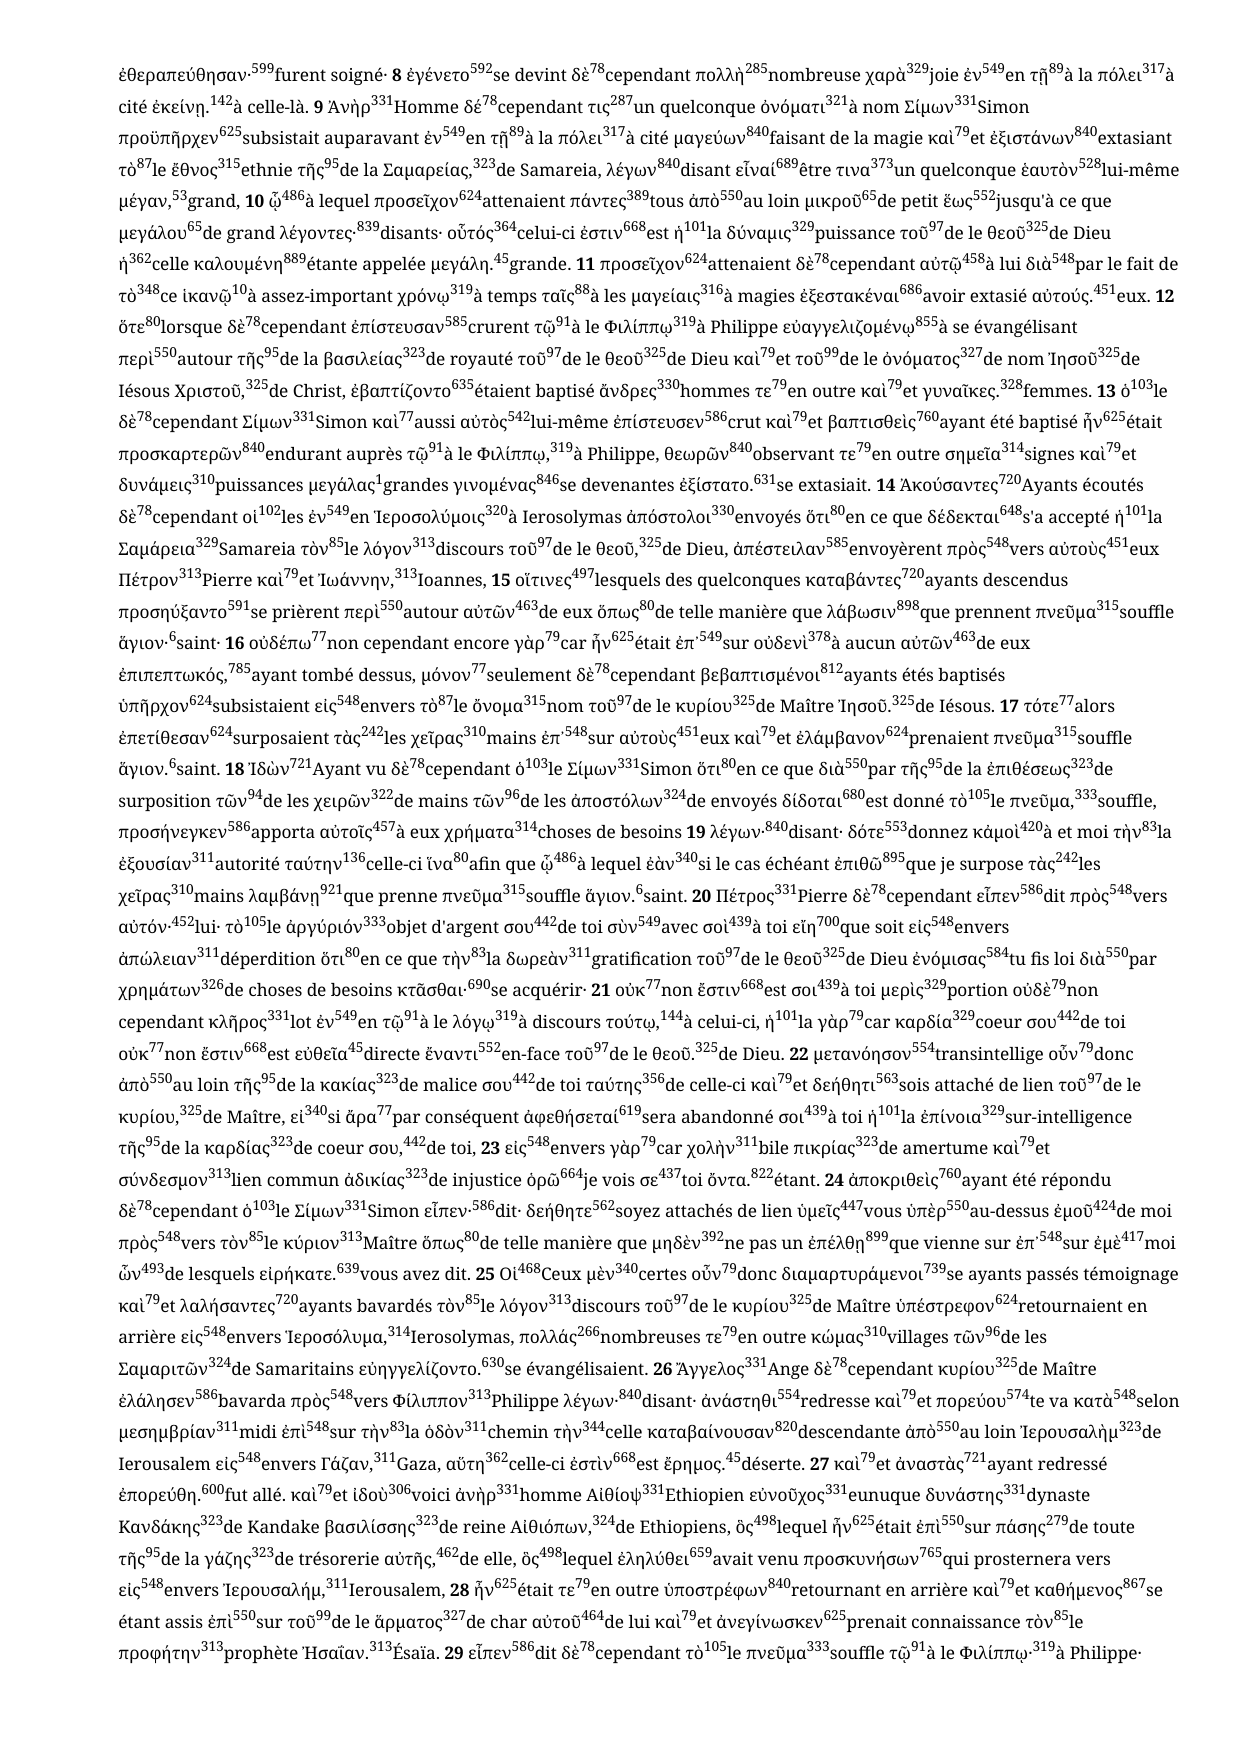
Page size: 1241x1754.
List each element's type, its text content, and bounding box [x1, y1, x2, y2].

text 1 Σαῦλος331Saul δὲ78cependant ἦν625était συνευδοκῶν840estimant en bien avec τῇ89à la ἀναιρέσει317à saisie de bas en haut αὐτοῦ.464de lui. Ἐγένετο592Se devint δὲ78cependant ἐν549en ἐκείνῃ142à celle-là τῇ89à la ἡμέρᾳ317à journée διωγμὸς331poursuite μέγας22grand ἐπὶ548sur τὴν83la ἐκκλησίαν311église τὴν478celle ἐν549en Ἱεροσολύμοις,320à Ierosolymas, πάντες389tous δὲ78cependant διεσπάρησαν599furent disséminé κατὰ548selon τὰς82les χώρας310régions τῆς95de la Ἰουδαίας323de Ioudaia καὶ79et Σαμαρείας323de Samareia πλὴν552toutefois τῶν96de les ἀποστόλων.324de envoyés. 2 συνεκόμισαν585portèrent soin ensemble δὲ78cependant τὸν85le Στέφανον313Stephanos ἄνδρες330hommes εὐλαβεῖς21précautionneux καὶ79et ἐποίησαν585firent κοπετὸν313bruit de lamentation μέγαν4grand ἐπ᾽549sur αὐτῷ.458à lui. 3 Σαῦλος331Saul δὲ78cependant ἐλυμαίνετο631se infestait τὴν83la ἐκκλησίαν311église κατὰ548selon τοὺς84les οἴκους312maisons εἰσπορευόμενος,867se allant à l'intérieur, σύρων840traînant τε79en outre ἄνδρας312hommes καὶ79et γυναῖκας310femmes παρεδίδου625transmettait εἰς548envers φυλακήν.311gardiennage. 4 Οἱ363Ceux μὲν79certes οὖν79donc διασπαρέντες759ayants étés disséminés διῆλθον585passèrent à travers εὐαγγελιζόμενοι866se évangélisants τὸν85le λόγον.313discours. 5 Φίλιππος331Philippe δὲ78cependant κατελθὼν721ayant venu de haut en bas εἰς548envers [τὴν]83[la] πόλιν311cité τῆς95de la Σαμαρείας323de Samareia ἐκήρυσσεν625annonçait αὐτοῖς457à eux τὸν85le Χριστόν.313Christ. 6 προσεῖχον624attenaient δὲ78cependant οἱ102les ὄχλοι330foules τοῖς353à ces λεγομένοις881à étants dits ὑπὸ550sous τοῦ97de le Φιλίππου325de Philippe ὁμοθυμαδὸν77en même fureur ἐν549en τῷ354à ce ἀκούειν689écouter αὐτοὺς451eux καὶ79et βλέπειν689regarder τὰ86les σημεῖα314signes ἃ481lesquels ἐποίει.625faisait. 7 πολλοὶ389nombreux γὰρ79car τῶν357de ceux ἐχόντων833de ayants πνεύματα314souffles ἀκάθαρτα5impurs βοῶντα823beuglants φωνῇ317à voix μεγάλῃ8à grande ἐξήρχοντο,630se sortaient, πολλοὶ389nombreux δὲ78cependant παραλελυμένοι812ayants étés paralysés καὶ79et χωλοὶ70boiteux ἐθεραπεύθησαν·599furent soigné· 8 ἐγένετο592se devint δὲ78cependant πολλὴ285nombreuse χαρὰ329joie ἐν549en τῇ89à la πόλει317à cité ἐκείνῃ.142à celle-là. 9 Ἀνὴρ331Homme δέ78cependant τις287un quelconque ὀνόματι321à nom Σίμων331Simon προϋπῆρχεν625subsistait auparavant ἐν549en τῇ89à la πόλει317à cité μαγεύων840faisant de la magie καὶ79et ἐξιστάνων840extasiant τὸ87le ἔθνος315ethnie τῆς95de la Σαμαρείας,323de Samareia, λέγων840disant εἶναί689être τινα373un quelconque ἑαυτὸν528lui-même μέγαν,53grand, 10 ᾧ486à lequel προσεῖχον624attenaient πάντες389tous ἀπὸ550au loin μικροῦ65de petit ἕως552jusqu'à ce que μεγάλου65de grand λέγοντες·839disants· οὗτός364celui-ci ἐστιν668est ἡ101la δύναμις329puissance τοῦ97de le θεοῦ325de Dieu ἡ362celle καλουμένη889étante appelée μεγάλη.45grande. 11 προσεῖχον624attenaient δὲ78cependant αὐτῷ458à lui διὰ548par le fait de τὸ348ce ἱκανῷ10à assez-important χρόνῳ319à temps ταῖς88à les μαγείαις316à magies ἐξεστακέναι686avoir extasié αὐτούς.451eux. 12 ὅτε80lorsque δὲ78cependant ἐπίστευσαν585crurent τῷ91à le Φιλίππῳ319à Philippe εὐαγγελιζομένῳ855à se évangélisant περὶ550autour τῆς95de la βασιλείας323de royauté τοῦ97de le θεοῦ325de Dieu καὶ79et τοῦ99de le ὀνόματος327de nom Ἰησοῦ325de Iésous Χριστοῦ,325de Christ, ἐβαπτίζοντο635étaient baptisé ἄνδρες330hommes τε79en outre καὶ79et γυναῖκες.328femmes. 13 ὁ103le δὲ78cependant Σίμων331Simon καὶ77aussi αὐτὸς542lui-même ἐπίστευσεν586crut καὶ79et βαπτισθεὶς760ayant été baptisé ἦν625était προσκαρτερῶν840endurant auprès τῷ91à le Φιλίππῳ,319à Philippe, θεωρῶν840observant τε79en outre σημεῖα314signes καὶ79et δυνάμεις310puissances μεγάλας1grandes γινομένας846se devenantes ἐξίστατο.631se extasiait. 14 Ἀκούσαντες720Ayants écoutés δὲ78cependant οἱ102les ἐν549en Ἱεροσολύμοις320à Ierosolymas ἀπόστολοι330envoyés ὅτι80en ce que δέδεκται648s'a accepté ἡ101la Σαμάρεια329Samareia τὸν85le λόγον313discours τοῦ97de le θεοῦ,325de Dieu, ἀπέστειλαν585envoyèrent πρὸς548vers αὐτοὺς451eux Πέτρον313Pierre καὶ79et Ἰωάννην,313Ioannes, 15 οἵτινες497lesquels des quelconques καταβάντες720ayants descendus προσηύξαντο591se prièrent περὶ550autour αὐτῶν463de eux ὅπως80de telle manière que λάβωσιν898que prennent πνεῦμα315souffle ἅγιον·6saint· 16 οὐδέπω77non cependant encore γὰρ79car ἦν625était ἐπ᾽549sur οὐδενὶ378à aucun αὐτῶν463de eux ἐπιπεπτωκός,785ayant tombé dessus, μόνον77seulement δὲ78cependant βεβαπτισμένοι812ayants étés baptisés ὑπῆρχον624subsistaient εἰς548envers τὸ87le ὄνομα315nom τοῦ97de le κυρίου325de Maître Ἰησοῦ.325de Iésous. 17 τότε77alors ἐπετίθεσαν624surposaient τὰς242les χεῖρας310mains ἐπ᾽548sur αὐτοὺς451eux καὶ79et ἐλάμβανον624prenaient πνεῦμα315souffle ἅγιον.6saint. 18 Ἰδὼν721Ayant vu δὲ78cependant ὁ103le Σίμων331Simon ὅτι80en ce que διὰ550par τῆς95de la ἐπιθέσεως323de surposition τῶν94de les χειρῶν322de mains τῶν96de les ἀποστόλων324de envoyés δίδοται680est donné τὸ105le πνεῦμα,333souffle, προσήνεγκεν586apporta αὐτοῖς457à eux χρήματα314choses de besoins 19 λέγων·840disant· δότε553donnez κἀμοὶ420à et moi τὴν83la ἐξουσίαν311autorité ταύτην136celle-ci ἵνα80afin que ᾧ486à lequel ἐὰν340si le cas échéant ἐπιθῶ895que je surpose τὰς242les χεῖρας310mains λαμβάνῃ921que prenne πνεῦμα315souffle ἅγιον.6saint. 20 Πέτρος331Pierre δὲ78cependant εἶπεν586dit πρὸς548vers αὐτόν·452lui· τὸ105le ἀργύριόν333objet d'argent σου442de toi σὺν549avec σοὶ439à toi εἴη700que soit εἰς548envers ἀπώλειαν311déperdition ὅτι80en ce que τὴν83la δωρεὰν311gratification τοῦ97de le θεοῦ325de Dieu ἐνόμισας584tu fis loi διὰ550par χρημάτων326de choses de besoins κτᾶσθαι·690se acquérir· 21 οὐκ77non ἔστιν668est σοι439à toi μερὶς329portion οὐδὲ79non cependant κλῆρος331lot ἐν549en τῷ91à le λόγῳ319à discours τούτῳ,144à celui-ci, ἡ101la γὰρ79car καρδία329coeur σου442de toi οὐκ77non ἔστιν668est εὐθεῖα45directe ἔναντι552en-face τοῦ97de le θεοῦ.325de Dieu. 22 μετανόησον554transintellige οὖν79donc ἀπὸ550au loin τῆς95de la κακίας323de malice σου442de toi ταύτης356de celle-ci καὶ79et δεήθητι563sois attaché de lien τοῦ97de le κυρίου,325de Maître, εἰ340si ἄρα77par conséquent ἀφεθήσεταί619sera abandonné σοι439à toi ἡ101la ἐπίνοια329sur-intelligence τῆς95de la καρδίας323de coeur σου,442de toi, 23 εἰς548envers γὰρ79car χολὴν311bile πικρίας323de amertume καὶ79et σύνδεσμον313lien commun ἀδικίας323de injustice ὁρῶ664je vois σε437toi ὄντα.822étant. 24 ἀποκριθεὶς760ayant été répondu δὲ78cependant ὁ103le Σίμων331Simon εἶπεν·586dit· δεήθητε562soyez attachés de lien ὑμεῖς447vous ὑπὲρ550au-dessus ἐμοῦ424de moi πρὸς548vers τὸν85le κύριον313Maître ὅπως80de telle manière que μηδὲν392ne pas un ἐπέλθῃ899que vienne sur ἐπ᾽548sur ἐμὲ417moi ὧν493de lesquels εἰρήκατε.639vous avez dit. 25 Οἱ468Ceux μὲν340certes οὖν79donc διαμαρτυράμενοι739se ayants passés témoignage καὶ79et λαλήσαντες720ayants bavardés τὸν85le λόγον313discours τοῦ97de le κυρίου325de Maître ὑπέστρεφον624retournaient en arrière εἰς548envers Ἱεροσόλυμα,314Ierosolymas, πολλάς266nombreuses τε79en outre κώμας310villages τῶν96de les Σαμαριτῶν324de Samaritains εὐηγγελίζοντο.630se évangélisaient. 26 Ἄγγελος331Ange δὲ78cependant κυρίου325de Maître ἐλάλησεν586bavarda πρὸς548vers Φίλιππον313Philippe λέγων·840disant· ἀνάστηθι554redresse καὶ79et πορεύου574te va κατὰ548selon μεσημβρίαν311midi ἐπὶ548sur τὴν83la ὁδὸν311chemin τὴν344celle καταβαίνουσαν820descendante ἀπὸ550au loin Ἰερουσαλὴμ323de Ierousalem εἰς548envers Γάζαν,311Gaza, αὕτη362celle-ci ἐστὶν668est ἔρημος.45déserte. 27 καὶ79et ἀναστὰς721ayant redressé ἐπορεύθη.600fut allé. καὶ79et ἰδοὺ306voici ἀνὴρ331homme Αἰθίοψ331Ethiopien εὐνοῦχος331eunuque δυνάστης331dynaste Κανδάκης323de Kandake βασιλίσσης323de reine Αἰθιόπων,324de Ethiopiens, ὃς498lequel ἦν625était ἐπὶ550sur πάσης279de toute τῆς95de la γάζης323de trésorerie αὐτῆς,462de elle, ὃς498lequel ἐληλύθει659avait venu προσκυνήσων765qui prosternera vers εἰς548envers Ἰερουσαλήμ,311Ierousalem, 28 ἦν625était τε79en outre ὑποστρέφων840retournant en arrière καὶ79et καθήμενος867se étant assis ἐπὶ550sur τοῦ99de le ἅρματος327de char αὐτοῦ464de lui καὶ79et ἀνεγίνωσκεν625prenait connaissance τὸν85le προφήτην313prophète Ἠσαΐαν.313Ésaïa. 29 εἶπεν586dit δὲ78cependant τὸ105le πνεῦμα333souffle τῷ91à le Φιλίππῳ·319à Philippe· πρόσελθε554viens vers καὶ79et κολλήθητι563sois collé τῷ93à le ἅρματι321à char τούτῳ.146à ce-ci. 30 προσδραμὼν721ayant couru vers δὲ78cependant ὁ103le Φίλιππος331Philippe ἤκουσεν586écouta αὐτοῦ464de lui ἀναγινώσκοντος834de prenant connaissance Ἠσαΐαν313Ésaïa τὸν85le προφήτην313prophète καὶ79et εἶπεν·586dit· ἆρά80alors est-ce que γε77du moins γινώσκεις666tu connais ἃ481lesquels ἀναγινώσκεις;666tu prends connaissance; 31 ὁ469celui δὲ78cependant εἶπεν·586dit· πῶς77comment? γὰρ79car ἂν340le cas échéant δυναίμην701que je me puisse ἐὰν80si le cas échéant μή77ne pas τις390un quelconque ὁδηγήσει606guidera en chemin με;417moi; παρεκάλεσέν586appela à côté τε79en outre τὸν85le Φίλιππον313Philippe ἀναβάντα707ayant monté καθίσαι681asseoir σὺν549avec αὐτῷ.458à lui. 32 ἡ101la δὲ78cependant περιοχὴ329partie τῆς95de la γραφῆς323de graphe ἣν478laquelle ἀνεγίνωσκεν625prenait connaissance ἦν625était αὕτη·362celle-ci· ὡς80comme πρόβατον333brebis ἐπὶ548sur σφαγὴν311égorgement ἤχθη600fut conduit καὶ79et ὡς80comme ἀμνὸς331agneau ἐναντίον552en-présence τοῦ358de celui κείραντος716de ayant tondu αὐτὸν452lui ἄφωνος,47sans voix, οὕτως77ainsi οὐκ77non ἀνοίγει668ouvre τὸ87le στόμα315bouche αὐτοῦ.464de lui. 33 Ἐν549En τῇ89à la ταπεινώσει317à bassesse [αὐτοῦ]464[de lui] ἡ101la κρίσις329jugement αὐτοῦ464de lui ἤρθη·600fut levé· τὴν83la γενεὰν311génération αὐτοῦ464de lui τίς410quel διηγήσεται;612se racontera complètement; ὅτι80en ce que αἴρεται680est levé ἀπὸ550au loin τῆς95de la γῆς323de terre ἡ101la ζωὴ329vie αὐτοῦ.464de lui. 34 ἀποκριθεὶς760ayant été répondu δὲ78cependant ὁ103le εὐνοῦχος331eunuque τῷ91à le Φιλίππῳ319à Philippe εἶπεν·586dit· δέομαί670je m'attache de lien σου,442de toi, περὶ550autour τίνος405de quel ὁ103le προφήτης331prophète λέγει668dit τοῦτο;348ce-ci; περὶ550autour ἑαυτοῦ537de lui-même ἢ79ou περὶ550autour ἑτέρου384de autre-différent τινός;281de un quelconque; 35 ἀνοίξας721ayant ouvert δὲ78cependant ὁ103le Φίλιππος331Philippe τὸ87le στόμα315bouche αὐτοῦ464de lui καὶ79et ἀρξάμενος740se ayant originé ἀπὸ550au loin τῆς95de la γραφῆς323de graphe ταύτης148de celle-ci εὐηγγελίσατο592se évangélisa αὐτῷ458à lui τὸν85le Ἰησοῦν.313Iésous. 36 ὡς80comme δὲ78cependant ἐπορεύοντο630se allaient κατὰ548selon τὴν83la ὁδόν,311chemin, ἦλθον585vinrent ἐπί548sur τι271un quelconque ὕδωρ,315eau, καί79et φησιν668déclare ὁ103le εὐνοῦχος·331eunuque· ἰδοὺ306voici ὕδωρ,333eau, τί412quel κωλύει668empêche με417moi βαπτισθῆναι;683être baptisé; 37 38 καὶ79et ἐκέλευσεν586ordonna στῆναι681dresser τὸ87le ἅρμα315char καὶ79et κατέβησαν585descendirent ἀμφότεροι389tous deux εἰς548envers τὸ87le ὕδωρ,315eau, ὅ103le τε79en outre Φίλιππος331Philippe καὶ79et ὁ103le εὐνοῦχος,331eunuque, καὶ79et ἐβάπτισεν586baptisa αὐτόν.452lui. 39 ὅτε80lorsque δὲ78cependant ἀνέβησαν585montèrent ἐκ550hors τοῦ99de le ὕδατος,327de eau, πνεῦμα333souffle κυρίου325de Maître ἥρπασεν586ravit τὸν85le Φίλιππον313Philippe καὶ79et οὐκ77non εἶδεν586vit αὐτὸν452lui οὐκέτι77non plus ὁ103le εὐνοῦχος,331eunuque, ἐπορεύετο631se allait γὰρ79car τὴν83la ὁδὸν311chemin αὐτοῦ464de lui χαίρων.840étant de joie. 40 Φίλιππος331Philippe δὲ78cependant εὑρέθη600fut trouvé εἰς548envers Ἄζωτον·311Azot· καὶ79et διερχόμενος867se passant à travers εὐηγγελίζετο631se évangélisait τὰς82les πόλεις310cités πάσας266toutes ἕως80jusqu'à ce que τοῦ360de ce ἐλθεῖν681venir αὐτὸν452lui εἰς548envers Καισάρειαν.311Kaesareia. [118, 59, 1181, 1665]
